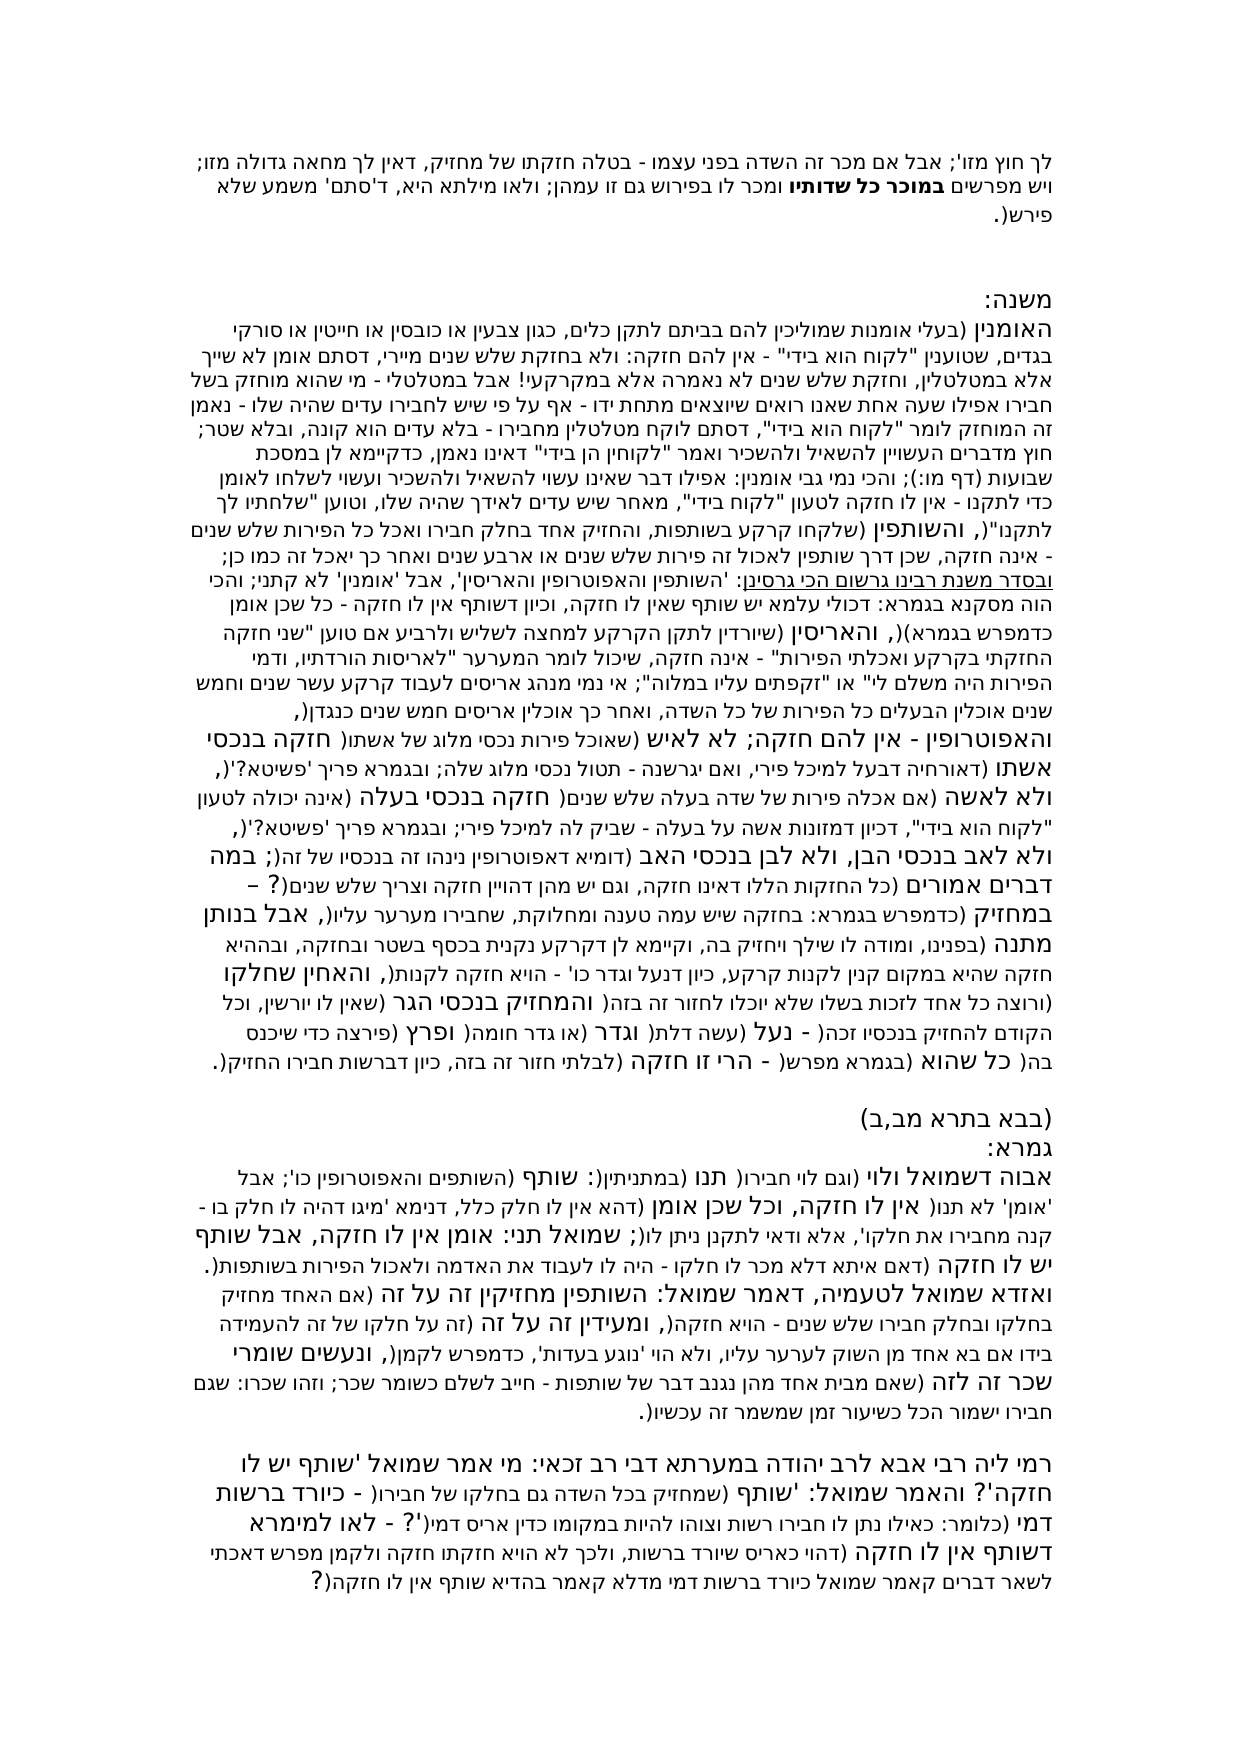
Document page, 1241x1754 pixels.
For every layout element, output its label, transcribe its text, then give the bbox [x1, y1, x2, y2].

text אבוה דשמואל ולוי (וגם לוי חבירו( תנו (במתניתין(: שותף (השותפים והאפוטרופין כו'; אבל 'אומן' לא תנו( אין לו חזקה, וכל שכן אומן (דהא אין לו חלק כלל, דנימא 'מיגו דהיה לו חלק בו - קנה מחבירו את חלקו', אלא ודאי לתקנן ניתן לו(; שמואל תני: אומן אין לו חזקה, אבל שותף יש לו חזקה (דאם איתא דלא מכר לו חלקו - היה לו לעבוד את האדמה ולאכול הפירות בשותפות(. [187, 1162, 1053, 1279]
text גמרא: [187, 1133, 1053, 1162]
text משנה: [187, 285, 1053, 314]
text לך חוץ מזו'; אבל אם מכר זה השדה בפני עצמו - בטלה חזקתו של מחזיק, דאין לך מחאה גדולה מזו; ויש מפרשים במוכר כל שדותיו ומכר לו בפירוש גם זו עמהן; ולאו מילתא היא, ד'סתם' משמע שלא פירש(. [187, 150, 1053, 228]
text (בבא בתרא מב,ב) [187, 1104, 1053, 1133]
text רמי ליה רבי אבא לרב יהודה במערתא דבי רב זכאי: מי אמר שמואל 'שותף יש לו חזקה'? והאמר שמואל: 'שותף (שמחזיק בכל השדה גם בחלקו של חבירו( - כיורד ברשות דמי (כלומר: כאילו נתן לו חבירו רשות וצוהו להיות במקומו כדין אריס דמי('? - לאו למימרא דשותף אין לו חזקה (דהוי כאריס שיורד ברשות, ולכך לא הויא חזקתו חזקה ולקמן מפרש דאכתי לשאר דברים קאמר שמואל כיורד ברשות דמי מדלא קאמר בהדיא שותף אין לו חזקה(? [187, 1449, 1053, 1596]
text ואזדא שמואל לטעמיה, דאמר שמואל: השותפין מחזיקין זה על זה (אם האחד מחזיק בחלקו ובחלק חבירו שלש שנים - הויא חזקה(, ומעידין זה על זה (זה על חלקו של זה להעמידה בידו אם בא אחד מן השוק לערער עליו, ולא הוי 'נוגע בעדות', כדמפרש לקמן(, ונעשים שומרי שכר זה לזה (שאם מבית אחד מהן נגנב דבר של שותפות - חייב לשלם כשומר שכר; וזהו שכרו: שגם חבירו ישמור הכל כשיעור זמן שמשמר זה עכשיו(. [187, 1279, 1053, 1425]
text האומנין (בעלי אומנות שמוליכין להם בביתם לתקן כלים, כגון צבעין או כובסין או חייטין או סורקי בגדים, שטוענין "לקוח הוא בידי" - אין להם חזקה: ולא בחזקת שלש שנים מיירי, דסתם אומן לא שייך אלא במטלטלין, וחזקת שלש שנים לא נאמרה אלא במקרקעי! אבל במטלטלי - מי שהוא מוחזק בשל חבירו אפילו שעה אחת שאנו רואים שיוצאים מתחת ידו - אף על פי שיש לחבירו עדים שהיה שלו - נאמן זה המוחזק לומר "לקוח הוא בידי", דסתם לוקח מטלטלין מחבירו - בלא עדים הוא קונה, ובלא שטר; חוץ מדברים העשויין להשאיל ולהשכיר ואמר "לקוחין הן בידי" דאינו נאמן, כדקיימא לן במסכת שבועות (דף מו:); והכי נמי גבי אומנין: אפילו דבר שאינו עשוי להשאיל ולהשכיר ועשוי לשלחו לאומן כדי לתקנו - אין לו חזקה לטעון "לקוח בידי", מאחר שיש עדים לאידך שהיה שלו, וטוען "שלחתיו לך לתקנו"(, והשותפין (שלקחו קרקע בשותפות, והחזיק אחד בחלק חבירו ואכל כל הפירות שלש שנים - אינה חזקה, שכן דרך שותפין לאכול זה פירות שלש שנים או ארבע שנים ואחר כך יאכל זה כמו כן; ובסדר משנת רבינו גרשום הכי גרסינן: 'השותפין והאפוטרופין והאריסין', אבל 'אומנין' לא קתני; והכי הוה מסקנא בגמרא: דכולי עלמא יש שותף שאין לו חזקה, וכיון דשותף אין לו חזקה - כל שכן אומן כדמפרש בגמרא)(, והאריסין (שיורדין לתקן הקרקע למחצה לשליש ולרביע אם טוען "שני חזקה החזקתי בקרקע ואכלתי הפירות" - אינה חזקה, שיכול לומר המערער "לאריסות הורדתיו, ודמי הפירות היה משלם לי" או "זקפתים עליו במלוה"; אי נמי מנהג אריסים לעבוד קרקע עשר שנים וחמש שנים אוכלין הבעלים כל הפירות של כל השדה, ואחר כך אוכלין אריסים חמש שנים כנגדן(, והאפוטרופין - אין להם חזקה; לא לאיש (שאוכל פירות נכסי מלוג של אשתו( חזקה בנכסי אשתו (דאורחיה דבעל למיכל פירי, ואם יגרשנה - תטול נכסי מלוג שלה; ובגמרא פריך 'פשיטא?'(, ולא לאשה (אם אכלה פירות של שדה בעלה שלש שנים( חזקה בנכסי בעלה (אינה יכולה לטעון "לקוח הוא בידי", דכיון דמזונות אשה על בעלה - שביק לה למיכל פירי; ובגמרא פריך 'פשיטא?'(, ולא לאב בנכסי הבן, ולא לבן בנכסי האב (דומיא דאפוטרופין נינהו זה בנכסיו של זה(; במה דברים אמורים (כל החזקות הללו דאינו חזקה, וגם יש מהן דהויין חזקה וצריך שלש שנים(? – במחזיק (כדמפרש בגמרא: בחזקה שיש עמה טענה ומחלוקת, שחבירו מערער עליו(, אבל בנותן מתנה (בפנינו, ומודה לו שילך ויחזיק בה, וקיימא לן דקרקע נקנית בכסף בשטר ובחזקה, ובההיא חזקה שהיא במקום קנין לקנות קרקע, כיון דנעל וגדר כו' - הויא חזקה לקנות(, והאחין שחלקו (ורוצה כל אחד לזכות בשלו שלא יוכלו לחזור זה בזה( והמחזיק בנכסי הגר (שאין לו יורשין, וכל הקודם להחזיק בנכסיו זכה( - נעל (עשה דלת( וגדר (או גדר חומה( ופרץ (פירצה כדי שיכנס בה( כל שהוא (בגמרא מפרש( - הרי זו חזקה (לבלתי חזור זה בזה, כיון דברשות חבירו החזיק(. [187, 314, 1053, 1075]
